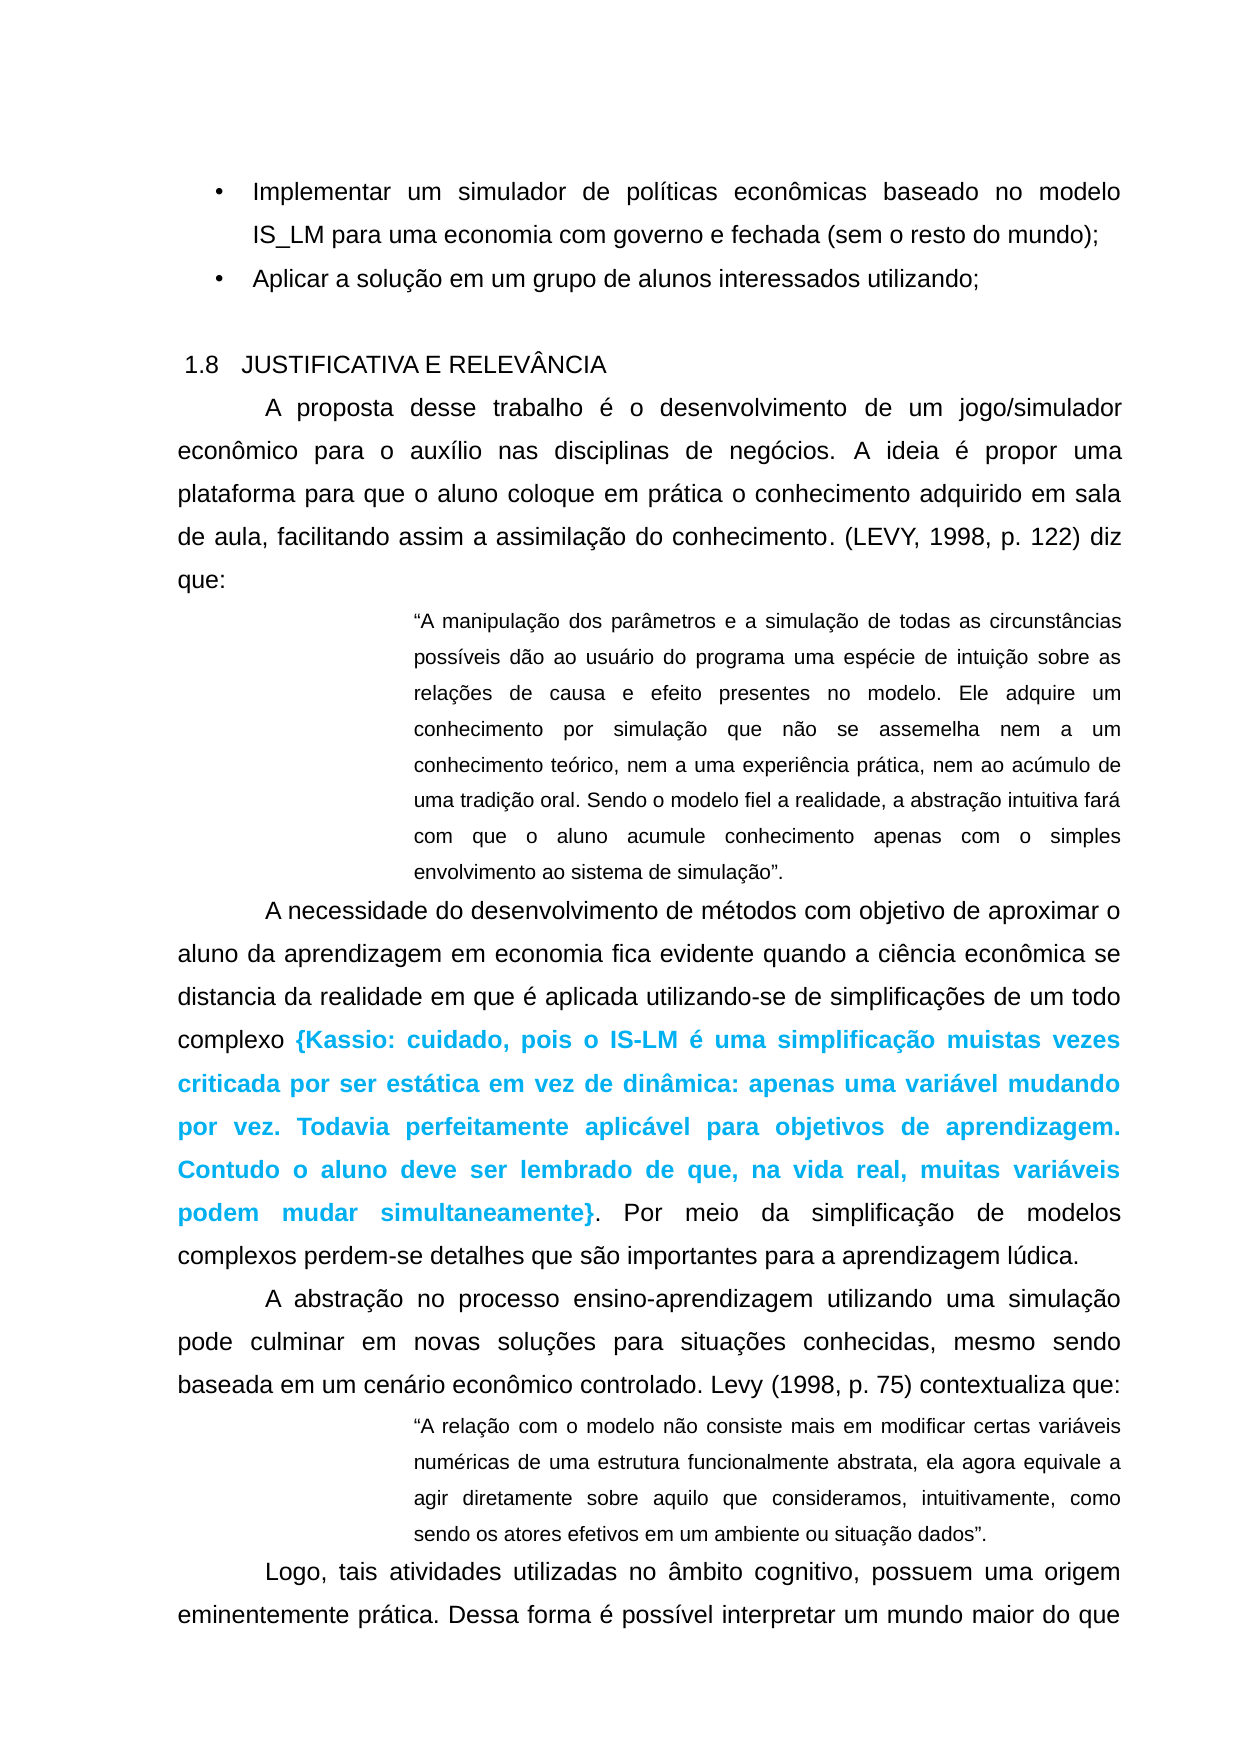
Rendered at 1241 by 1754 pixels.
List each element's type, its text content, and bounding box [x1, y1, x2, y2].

text “A relação com o modelo não consiste mais em modificar certas variáveis numéricas de uma estrutura funcionalmente abstrata, ela agora equivale a agir diretamente sobre aquilo que consideramos, intuitivamente, como sendo os atores efetivos em um ambiente ou situação dados”. [413, 1414, 1122, 1545]
text Logo, tais atividades utilizadas no âmbito cognitivo, possuem uma origem eminentemente prática. Dessa forma é possível interpretar um mundo maior do que [177, 1557, 1122, 1629]
text A proposta desse trabalho é o desenvolvimento de um jogo/simulador econômico para o auxílio nas disciplinas de negócios. A ideia é propor uma plataforma para que o aluno coloque em prática o conhecimento adquirido em sala de aula, facilitando assim a assimilação do conhecimento. (LEVY, 1998, p. 122) diz que: [177, 393, 1122, 594]
text A abstração no processo ensino-aprendizagem utilizando uma simulação pode culminar em novas soluções para situações conhecidas, mesmo sendo baseada em um cenário econômico controlado. Levy (1998, p. 75) contextualiza que: [177, 1284, 1122, 1399]
list Implementar um simulador de políticas econômicas baseado no modelo IS_LM para uma economia com governo e fechada (sem o resto do mundo); [215, 177, 1122, 249]
list Aplicar a solução em um grupo de alunos interessados utilizando; [215, 263, 1122, 292]
text A necessidade do desenvolvimento de métodos com objetivo de aproximar o aluno da aprendizagem em economia fica evidente quando a ciência econômica se distancia da realidade em que é aplicada utilizando-se de simplificações de um todo complexo {Kassio: cuidado, pois o IS-LM é uma simplificação muistas vezes criticada por ser estática em vez de dinâmica: apenas uma variável mudando por vez. Todavia perfeitamente aplicável para objetivos de aprendizagem. Contudo o aluno deve ser lembrado de que, na vida real, muitas variáveis podem mudar simultaneamente}. Por meio da simplificação de modelos complexos perdem-se detalhes que são importantes para a aprendizagem lúdica. [177, 896, 1122, 1270]
text “A manipulação dos parâmetros e a simulação de todas as circunstâncias possíveis dão ao usuário do programa uma espécie de intuição sobre as relações de causa e efeito presentes no modelo. Ele adquire um conhecimento por simulação que não se assemelha nem a um conhecimento teórico, nem a uma experiência prática, nem ao acúmulo de uma tradição oral. Sendo o modelo fiel a realidade, a abstração intuitiva fará com que o aluno acumule conhecimento apenas com o simples envolvimento ao sistema de simulação”. [413, 609, 1122, 884]
subtitle Justificativa e relevância [177, 350, 1122, 379]
